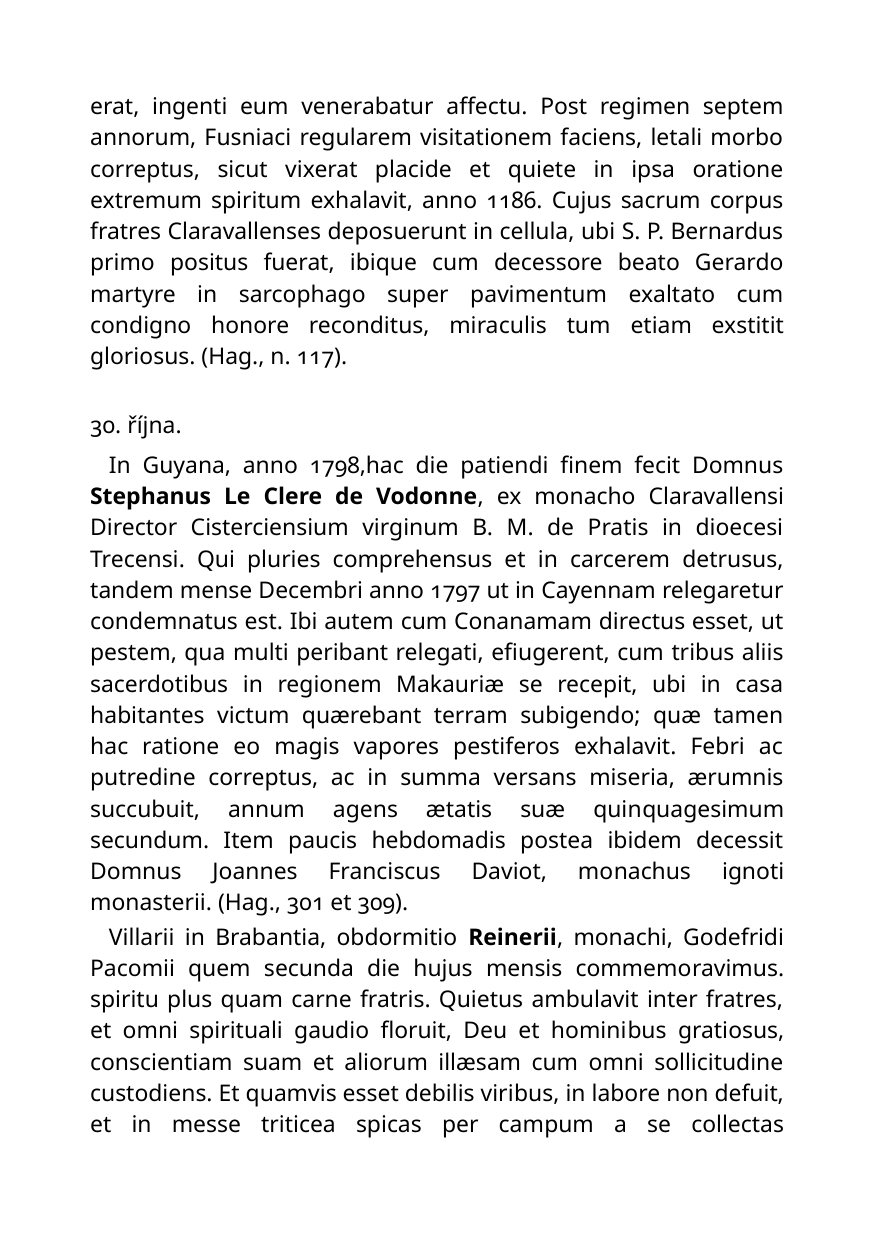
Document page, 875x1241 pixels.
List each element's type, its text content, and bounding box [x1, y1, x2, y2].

text Villarii in Brabantia, obdormitio Reinerii, monachi, Godefridi Pacomii quem secunda die hujus mensis commemo­ravimus. spiritu plus quam carne fratris. Quietus ambulavit inter fratres, et omni spirituali gaudio floruit, Deu et homini­bus gratiosus, conscientiam suam et aliorum illæsam cum omni sollicitudine custodiens. Et quamvis esset debilis viri­bus, in labore non defuit, et in messe triticea spicas per cam­pum a se collectas [90, 921, 784, 1139]
text 30. října. [90, 408, 784, 440]
text In Guyana, anno 1798,hac die patiendi finem fecit Domnus Stephanus Le Clere de Vodonne, ex monacho Claravallensi Director Cisterciensium virginum B. M. de Pratis in dioecesi Trecensi. Qui pluries comprehensus et in carcerem detrusus, tandem mense Decembri anno 1797 ut in Cayennam relegaretur condemnatus est. Ibi autem cum Conanamam directus esset, ut pestem, qua multi peribant relegati, efiugerent, cum tribus aliis sacerdotibus in regionem Makauriæ se recepit, ubi in casa habitantes victum quærebant terram subigendo; quæ tamen hac ratione eo magis vapores pestiferos exhalavit. Febri ac putredine correptus, ac in summa versans miseria, ærumnis succubuit, annum agens ætatis suæ quin­quagesimum secundum. Item paucis hebdomadis postea ibidem decessit Domnus Joannes Franciscus Daviot, mo­nachus ignoti monasterii. (Hag., 301 et 309). [90, 449, 784, 917]
text erat, ingenti eum venerabatur affectu. Post regimen septem annorum, Fusniaci regularem visitationem faciens, letali morbo correptus, sicut vixerat placide et quiete in ipsa oratione extremum spiritum exhalavit, anno 1186. Cujus sacrum corpus fratres Claravallenses deposuerunt in cellula, ubi S. P. Bernardus primo positus fuerat, ibique cum decessore beato Gerardo martyre in sarcophago super pavimentum exaltato cum condigno honore reconditus, mira­culis tum etiam exstitit gloriosus. (Hag., n. 117). [90, 90, 784, 371]
